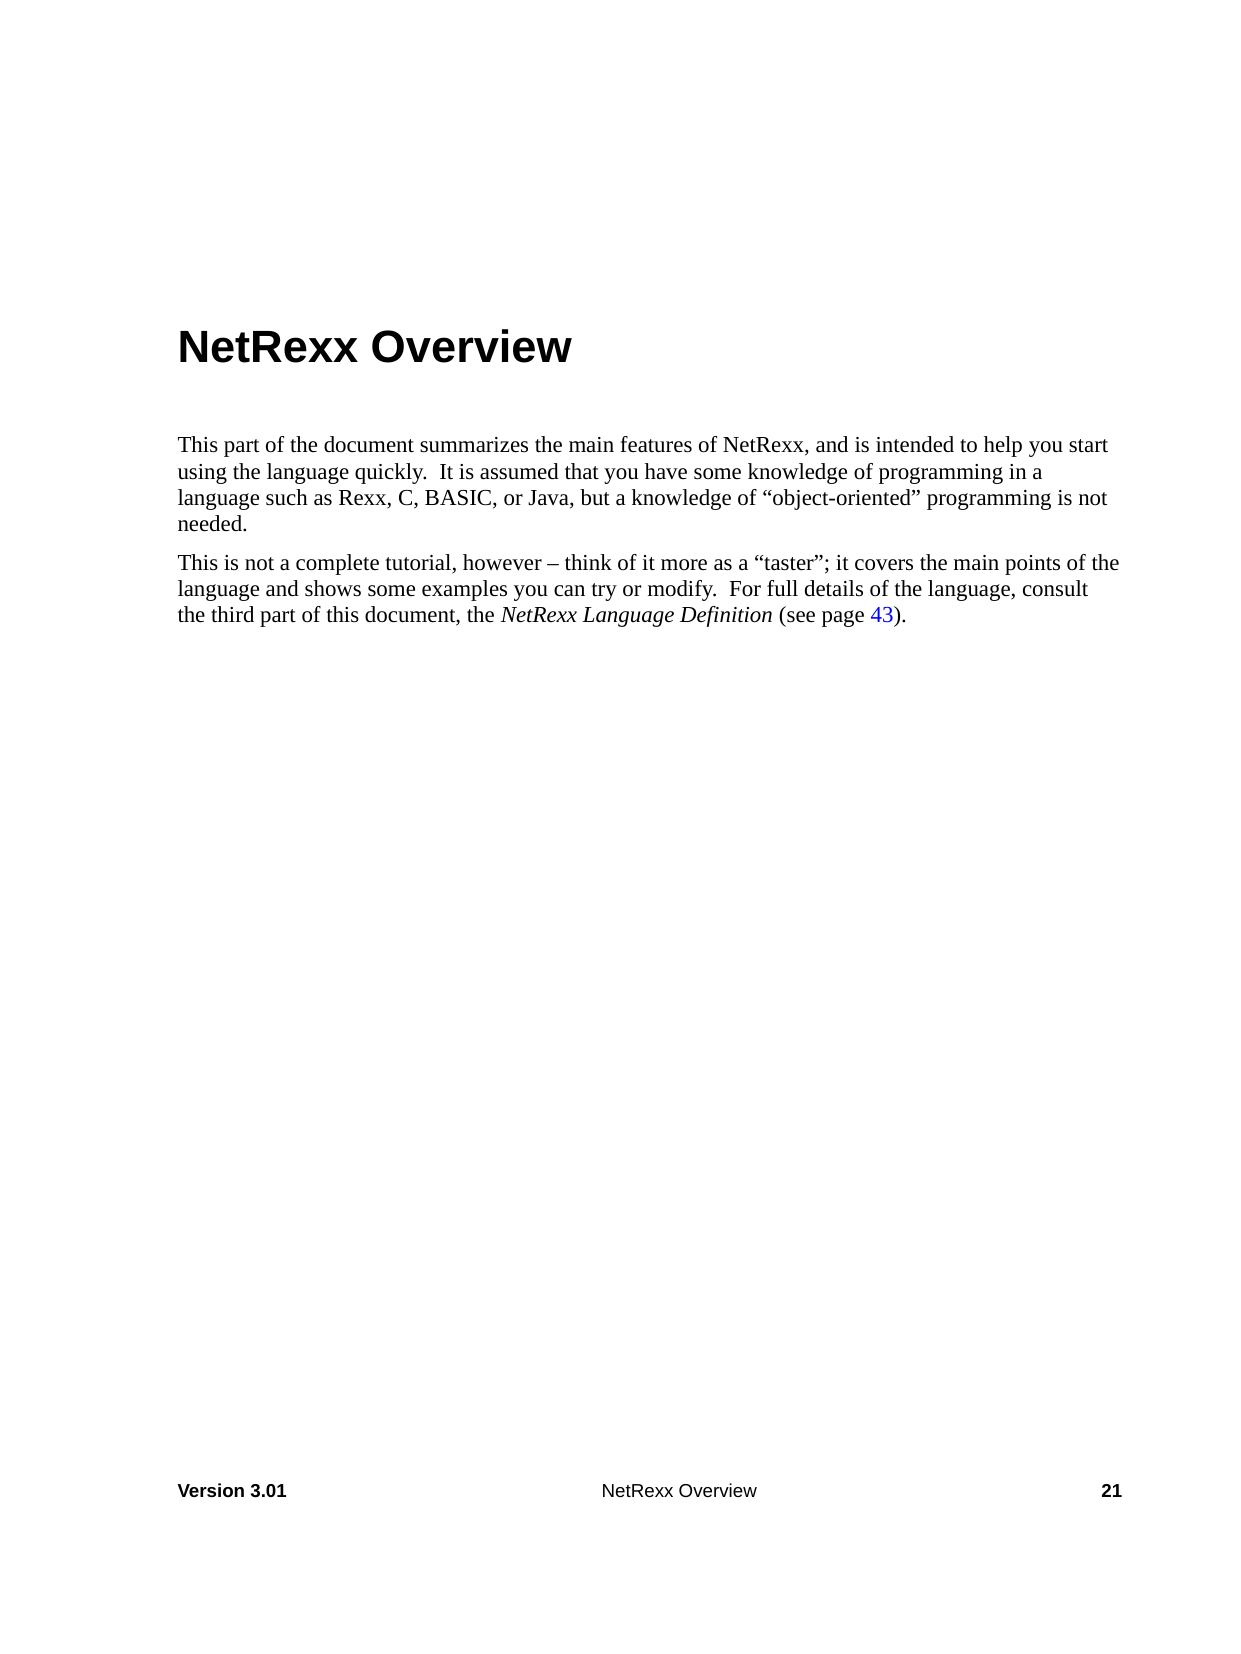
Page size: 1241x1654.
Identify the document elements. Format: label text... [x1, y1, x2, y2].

subtitle NetRexx Overview [177, 320, 1122, 372]
text This part of the document summarizes the main features of NetRexx, and is intended to help you start using the language quickly. It is assumed that you have some knowledge of programming in a language such as Rexx, C, BASIC, or Java, but a knowledge of “object-oriented” programming is not needed. [177, 431, 1122, 537]
text This is not a complete tutorial, however – think of it more as a “taster”; it covers the main points of the language and shows some examples you can try or modify. For full details of the language, consult the third part of this document, the NetRexx Language Definition (see page 41). [177, 548, 1122, 628]
